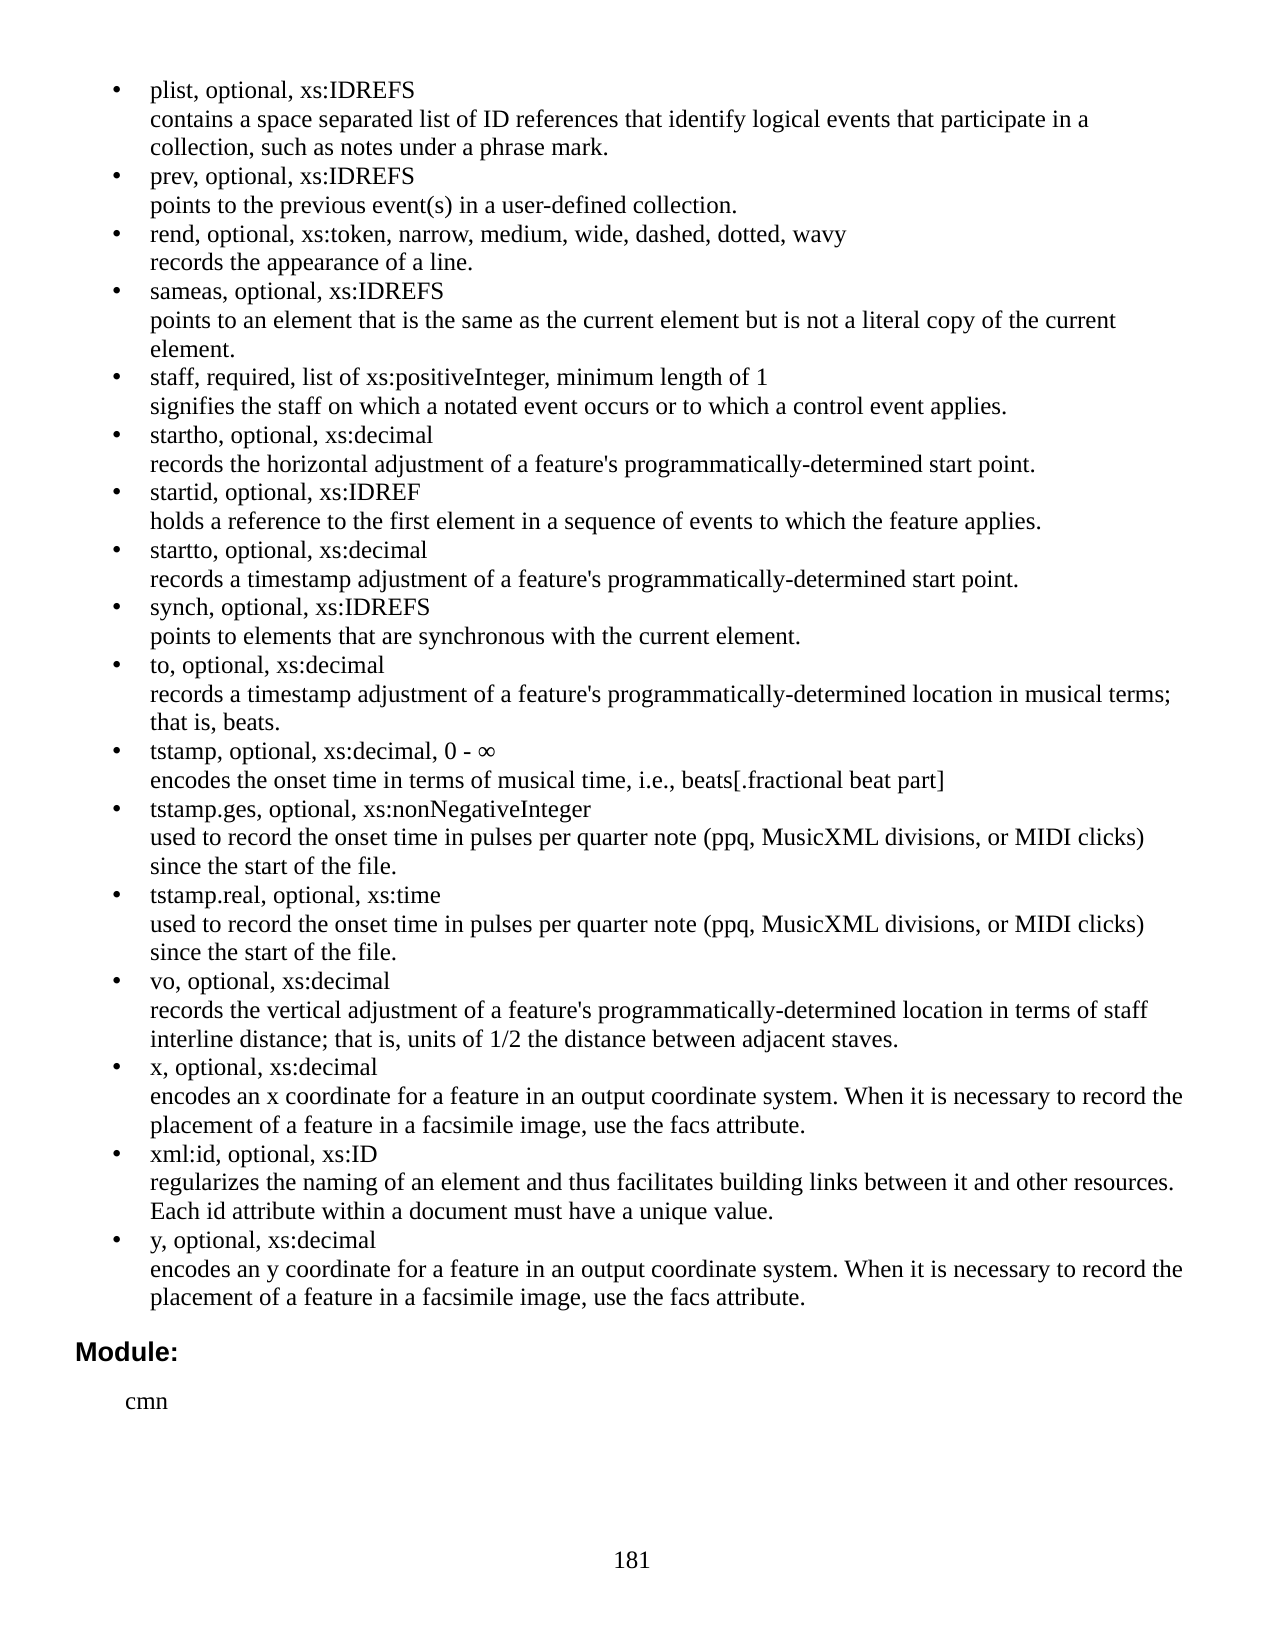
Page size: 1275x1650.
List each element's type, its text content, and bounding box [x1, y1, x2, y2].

list plist, optional, xs:IDREFS contains a space separated list of ID references that identify logical events that participate in a collection, such as notes under a phrase mark. [112, 75, 1200, 161]
list vo, optional, xs:decimal records the vertical adjustment of a feature's programmatically-determined location in terms of staff interline distance; that is, units of 1/2 the distance between adjacent staves. [112, 966, 1200, 1052]
list staff, required, list of xs:positiveInteger, minimum length of 1 signifies the staff on which a notated event occurs or to which a control event applies. [112, 362, 1200, 420]
list tstamp.ges, optional, xs:nonNegativeInteger used to record the onset time in pulses per quarter note (ppq, MusicXML divisions, or MIDI clicks) since the start of the file. [112, 794, 1200, 880]
list rend, optional, xs:token, narrow, medium, wide, dashed, dotted, wavy records the appearance of a line. [112, 219, 1200, 276]
list sameas, optional, xs:IDREFS points to an element that is the same as the current element but is not a literal copy of the current element. [112, 276, 1200, 362]
list synch, optional, xs:IDREFS points to elements that are synchronous with the current element. [112, 592, 1200, 650]
list startid, optional, xs:IDREF holds a reference to the first element in a sequence of events to which the feature applies. [112, 477, 1200, 535]
list x, optional, xs:decimal encodes an x coordinate for a feature in an output coordinate system. When it is necessary to record the placement of a feature in a facsimile image, use the facs attribute. [112, 1052, 1200, 1139]
list startto, optional, xs:decimal records a timestamp adjustment of a feature's programmatically-determined start point. [112, 535, 1200, 592]
list tstamp.real, optional, xs:time used to record the onset time in pulses per quarter note (ppq, MusicXML divisions, or MIDI clicks) since the start of the file. [112, 880, 1200, 966]
list to, optional, xs:decimal records a timestamp adjustment of a feature's programmatically-determined location in musical terms; that is, beats. [112, 650, 1200, 736]
list prev, optional, xs:IDREFS points to the previous event(s) in a user-defined collection. [112, 161, 1200, 219]
list xml:id, optional, xs:ID regularizes the naming of an element and thus facilitates building links between it and other resources. Each id attribute within a document must have a unique value. [112, 1139, 1200, 1225]
text cmn [75, 1386, 1200, 1414]
list y, optional, xs:decimal encodes an y coordinate for a feature in an output coordinate system. When it is necessary to record the placement of a feature in a facsimile image, use the facs attribute. [112, 1225, 1200, 1311]
list tstamp, optional, xs:decimal, 0 - ∞ encodes the onset time in terms of musical time, i.e., beats[.fractional beat part] [112, 736, 1200, 794]
list startho, optional, xs:decimal records the horizontal adjustment of a feature's programmatically-determined start point. [112, 420, 1200, 477]
subtitle Module: [75, 1336, 1200, 1367]
